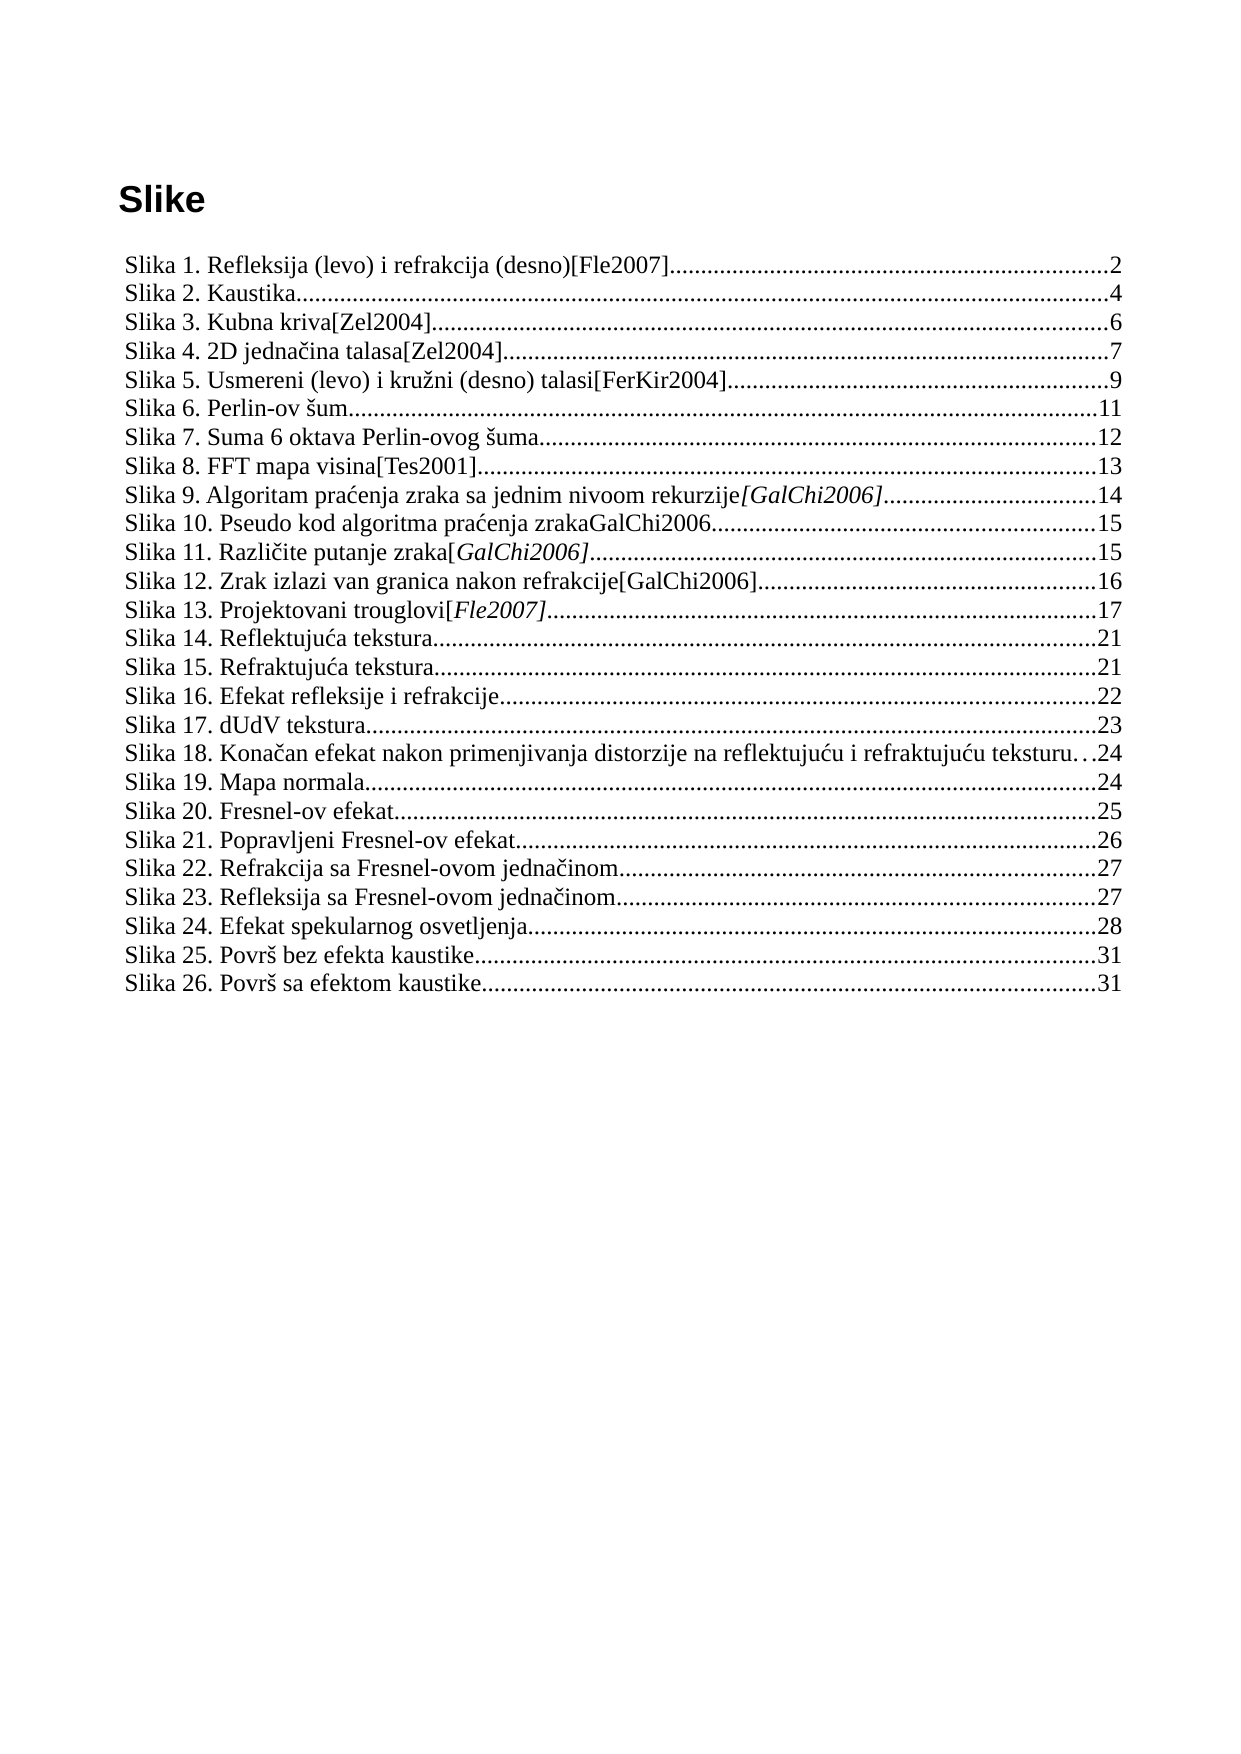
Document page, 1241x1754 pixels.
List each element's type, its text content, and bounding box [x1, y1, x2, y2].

text Slika 16. Efekat refleksije i refrakcije 22 [118, 681, 1122, 710]
text Slika 9. Algoritam praćenja zraka sa jednim nivoom rekurzije[GalChi2006] 14 [118, 480, 1122, 508]
text Slika 1. Refleksija (levo) i refrakcija (desno)[Fle2007] 2 [118, 250, 1122, 278]
text Slika 11. Različite putanje zraka[GalChi2006] 15 [118, 537, 1122, 566]
text Slika 22. Refrakcija sa Fresnel-ovom jednačinom 27 [118, 853, 1122, 882]
text Slika 5. Usmereni (levo) i kružni (desno) talasi[FerKir2004] 9 [118, 365, 1122, 393]
text Slika 19. Mapa normala 24 [118, 767, 1122, 796]
text Slika 12. Zrak izlazi van granica nakon refrakcije[GalChi2006] 16 [118, 566, 1122, 595]
text Slika 7. Suma 6 oktava Perlin-ovog šuma 12 [118, 422, 1122, 451]
text Slika 26. Površ sa efektom kaustike 31 [118, 968, 1122, 997]
text Slika 6. Perlin-ov šum 11 [118, 393, 1122, 422]
text Slika 13. Projektovani trouglovi[Fle2007] 17 [118, 595, 1122, 623]
text Slika 20. Fresnel-ov efekat 25 [118, 796, 1122, 825]
text Slika 18. Konačan efekat nakon primenjivanja distorzije na reflektujuću i refraktujuću teksturu 24 [118, 738, 1122, 767]
text Slika 2. Kaustika 4 [118, 278, 1122, 307]
text Slika 4. 2D jednačina talasa[Zel2004] 7 [118, 336, 1122, 365]
text Slika 24. Efekat spekularnog osvetljenja 28 [118, 911, 1122, 940]
text Slika 21. Popravljeni Fresnel-ov efekat 26 [118, 825, 1122, 853]
subtitle Slike [118, 177, 1122, 220]
text Slika 14. Reflektujuća tekstura 21 [118, 623, 1122, 652]
text Slika 25. Površ bez efekta kaustike 31 [118, 940, 1122, 968]
text Slika 8. FFT mapa visina[Tes2001] 13 [118, 451, 1122, 480]
text Slika 10. Pseudo kod algoritma praćenja zrakaGalChi2006 15 [118, 508, 1122, 537]
text Slika 17. dUdV tekstura 23 [118, 710, 1122, 738]
text Slika 23. Refleksija sa Fresnel-ovom jednačinom 27 [118, 882, 1122, 911]
text Slika 15. Refraktujuća tekstura 21 [118, 652, 1122, 681]
text Slika 3. Kubna kriva[Zel2004] 6 [118, 307, 1122, 336]
